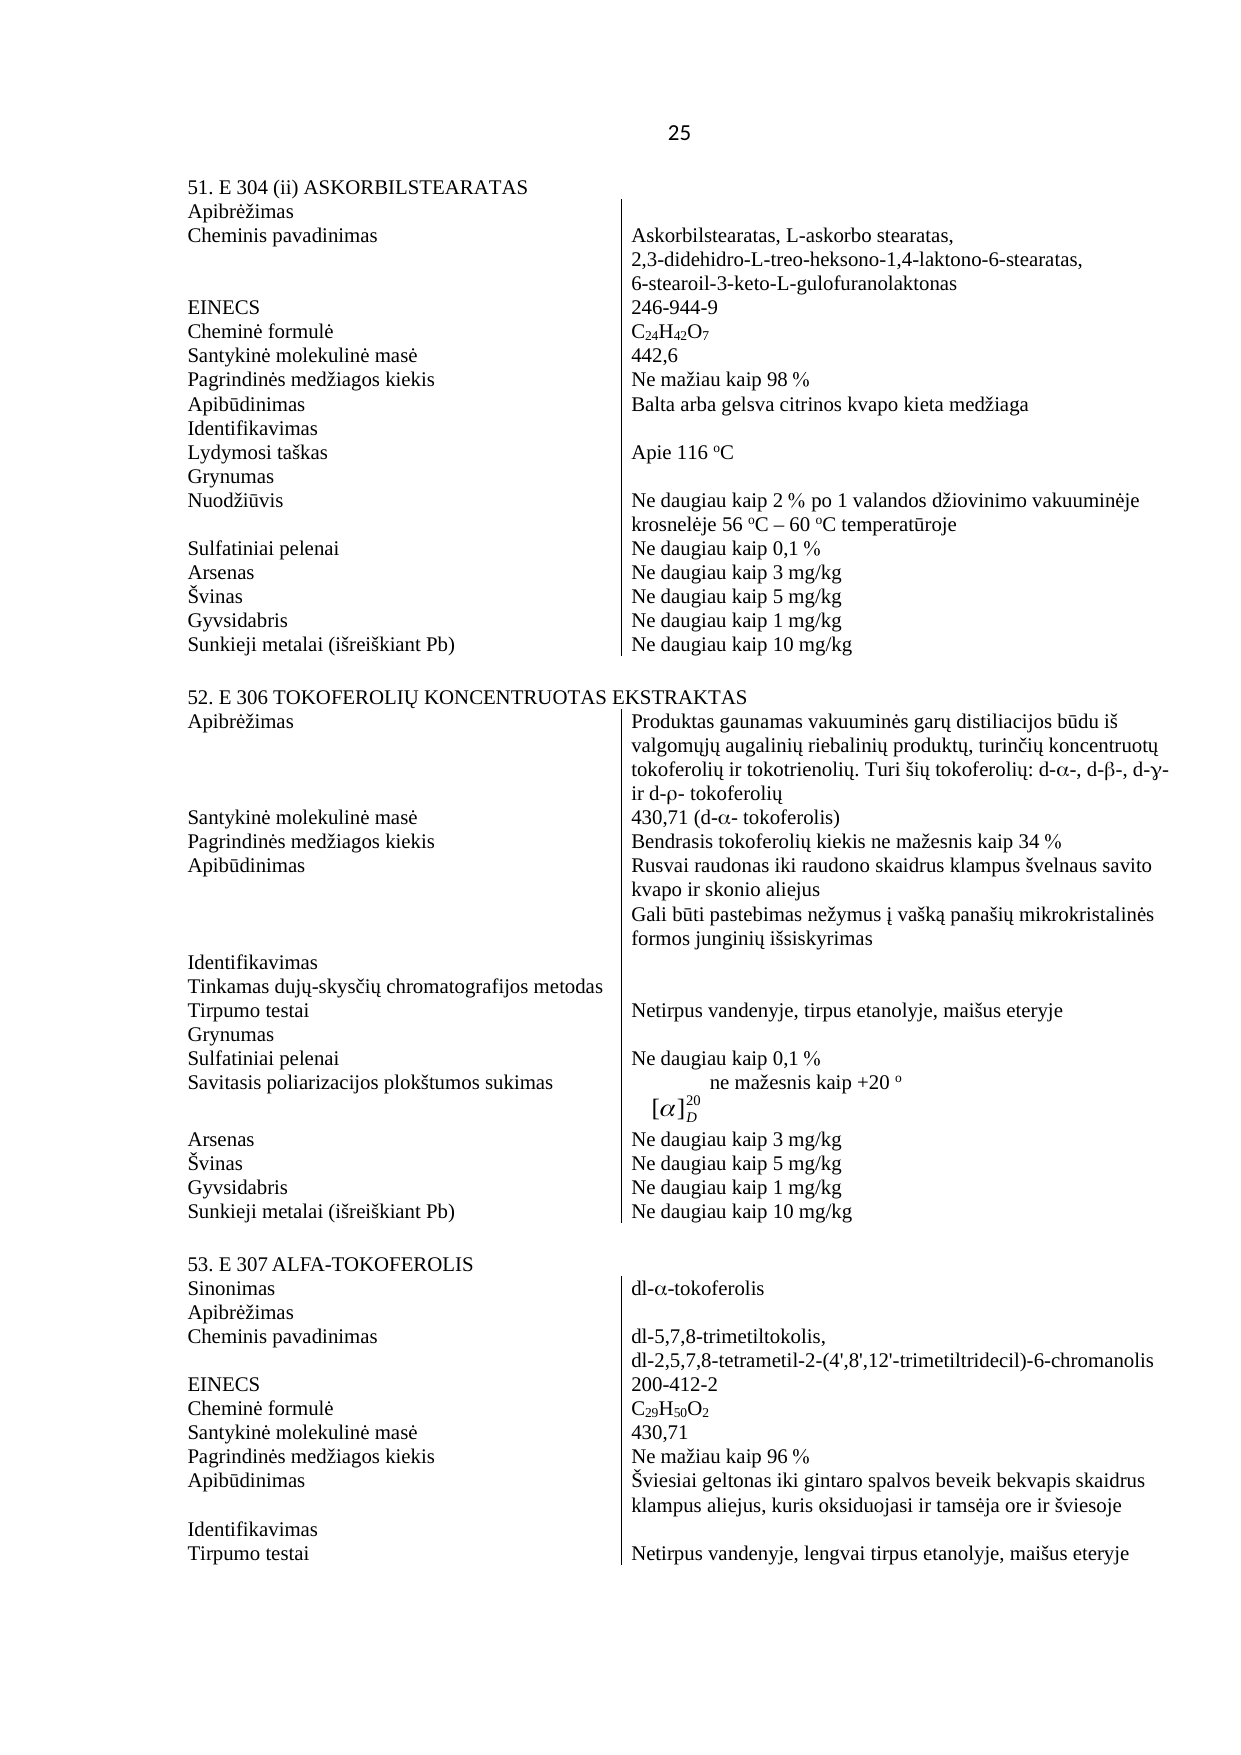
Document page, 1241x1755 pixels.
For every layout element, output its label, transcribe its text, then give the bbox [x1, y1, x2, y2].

table_header 53. E 307 ALFA-TOKOFEROLIS [177, 1252, 1181, 1276]
table_cell Apibūdinimas [177, 853, 621, 949]
table_cell C29H50O2 [622, 1396, 1181, 1420]
table_cell Cheminis pavadinimas [177, 223, 621, 295]
table_cell Ne daugiau kaip 0,1  [622, 536, 1181, 560]
table_cell Lydymosi taškas [177, 440, 621, 464]
table_header 51. E 304 (ii) ASKORBILSTEARATAS [177, 175, 1181, 199]
table_cell dl-5,7,8-trimetiltokolis, dl-2,5,7,8-tetrametil-2-(4',8',12'-trimetiltridecil)-6-chromanolis [622, 1324, 1181, 1372]
table_cell Sunkieji metalai (išreiškiant Pb) [177, 1199, 621, 1223]
table_cell [622, 1300, 1181, 1324]
table_cell Švinas [177, 584, 621, 608]
table_cell dl--tokoferolis [622, 1276, 1181, 1300]
table_cell [622, 416, 1181, 439]
table_cell [622, 1022, 1181, 1046]
table_cell Ne daugiau kaip 1 mg/kg [622, 608, 1181, 632]
table_cell 246-944-9 [622, 295, 1181, 319]
table_cell Santykinė molekulinė masė [177, 805, 621, 829]
table_cell Balta arba gelsva citrinos kvapo kieta medžiaga [622, 391, 1181, 416]
table_cell Arsenas [177, 1127, 621, 1151]
table_cell Ne daugiau kaip 0,1  [622, 1046, 1181, 1070]
table_cell Tirpumo testai [177, 1541, 621, 1565]
table_cell Produktas gaunamas vakuuminės garų distiliacijos būdu iš valgomųjų augalinių riebalinių produktų, turinčių koncentruotų tokoferolių ir tokotrienolių. Turi šių tokoferolių: d--, d--, d-- ir d-- tokoferolių [622, 709, 1181, 805]
table_cell Apibrėžimas [177, 1300, 621, 1324]
table_cell 430,71 [622, 1420, 1181, 1444]
table_cell Sinonimas [177, 1276, 621, 1300]
table_cell Identifikavimas [177, 1517, 621, 1541]
table_cell Grynumas [177, 1022, 621, 1046]
table_cell 442,6 [622, 343, 1181, 367]
table_cell Arsenas [177, 560, 621, 584]
table_cell Sunkieji metalai (išreiškiant Pb) [177, 632, 621, 656]
table_cell Apibrėžimas [177, 709, 621, 805]
table_cell Apibūdinimas [177, 1469, 621, 1517]
table_cell Tinkamas dujų-skysčių chromatografijos metodas [177, 974, 621, 998]
table_cell Ne daugiau kaip 3 mg/kg [622, 1127, 1181, 1151]
table_cell Ne daugiau kaip 1 mg/kg [622, 1175, 1181, 1199]
table_cell Gyvsidabris [177, 608, 621, 632]
table_cell Bendrasis tokoferolių kiekis ne mažesnis kaip 34  [622, 829, 1181, 853]
table_cell Ne daugiau kaip 5 mg/kg [622, 584, 1181, 608]
table_cell Pagrindinės medžiagos kiekis [177, 368, 621, 391]
table_cell Cheminė formulė [177, 1396, 621, 1420]
table_cell Netirpus vandenyje, tirpus etanolyje, maišus eteryje [622, 998, 1181, 1022]
table_cell [622, 1517, 1181, 1541]
table_cell Ne mažiau kaip 96  [622, 1444, 1181, 1468]
table_cell Ne mažiau kaip 98  [622, 368, 1181, 391]
table_cell Cheminis pavadinimas [177, 1324, 621, 1372]
table_cell Ne daugiau kaip 3 mg/kg [622, 560, 1181, 584]
table_cell [622, 950, 1181, 974]
table_cell [622, 974, 1181, 998]
table_cell Tirpumo testai [177, 998, 621, 1022]
table_cell Sulfatiniai pelenai [177, 536, 621, 560]
table_cell Pagrindinės medžiagos kiekis [177, 829, 621, 853]
table_cell 430,71 (d-- tokoferolis) [622, 805, 1181, 829]
table_cell Cheminė formulė [177, 319, 621, 343]
table_cell Apibūdinimas [177, 391, 621, 416]
table_cell Identifikavimas [177, 416, 621, 439]
table_cell Nuodžiūvis [177, 488, 621, 536]
table_cell EINECS [177, 295, 621, 319]
table_cell Šviesiai geltonas iki gintaro spalvos beveik bekvapis skaidrus klampus aliejus, kuris oksiduojasi ir tamsėja ore ir šviesoje [622, 1469, 1181, 1517]
table_cell Apie 116 oC [622, 440, 1181, 464]
table_cell Sulfatiniai pelenai [177, 1046, 621, 1070]
table_cell Rusvai raudonas iki raudono skaidrus klampus švelnaus savito kvapo ir skonio aliejus Gali būti pastebimas nežymus į vašką panašių mikrokristalinės formos junginių išsiskyrimas [622, 853, 1181, 949]
table_cell Ne daugiau kaip 10 mg/kg [622, 632, 1181, 656]
table_cell Ne daugiau kaip 10 mg/kg [622, 1199, 1181, 1223]
table_cell EINECS [177, 1372, 621, 1396]
table_cell Netirpus vandenyje, lengvai tirpus etanolyje, maišus eteryje [622, 1541, 1181, 1565]
table_header 52. E 306 TOKOFEROLIŲ KONCENTRUOTAS EKSTRAKTAS [177, 685, 1181, 709]
table_cell 200-412-2 [622, 1372, 1181, 1396]
table_cell Santykinė molekulinė masė [177, 343, 621, 367]
table_cell Švinas [177, 1151, 621, 1175]
table_cell ne mažesnis kaip +20 o [622, 1070, 1181, 1127]
table_cell Santykinė molekulinė masė [177, 1420, 621, 1444]
table_cell [622, 199, 1181, 223]
table_cell Savitasis poliarizacijos plokštumos sukimas [177, 1070, 621, 1127]
table_cell Ne daugiau kaip 2  po 1 valandos džiovinimo vakuuminėje krosnelėje 56 oC – 60 oC temperatūroje [622, 488, 1181, 536]
table_cell Identifikavimas [177, 950, 621, 974]
table_cell Grynumas [177, 464, 621, 488]
table_cell Gyvsidabris [177, 1175, 621, 1199]
table_cell Pagrindinės medžiagos kiekis [177, 1444, 621, 1468]
table_cell [622, 464, 1181, 488]
table_cell Apibrėžimas [177, 199, 621, 223]
table_cell Askorbilstearatas, L-askorbo stearatas, 2,3-didehidro-L-treo-heksono-1,4-laktono-6-stearatas, 6-stearoil-3-keto-L-gulofuranolaktonas [622, 223, 1181, 295]
table_cell C24H42O7 [622, 319, 1181, 343]
table_cell Ne daugiau kaip 5 mg/kg [622, 1151, 1181, 1175]
